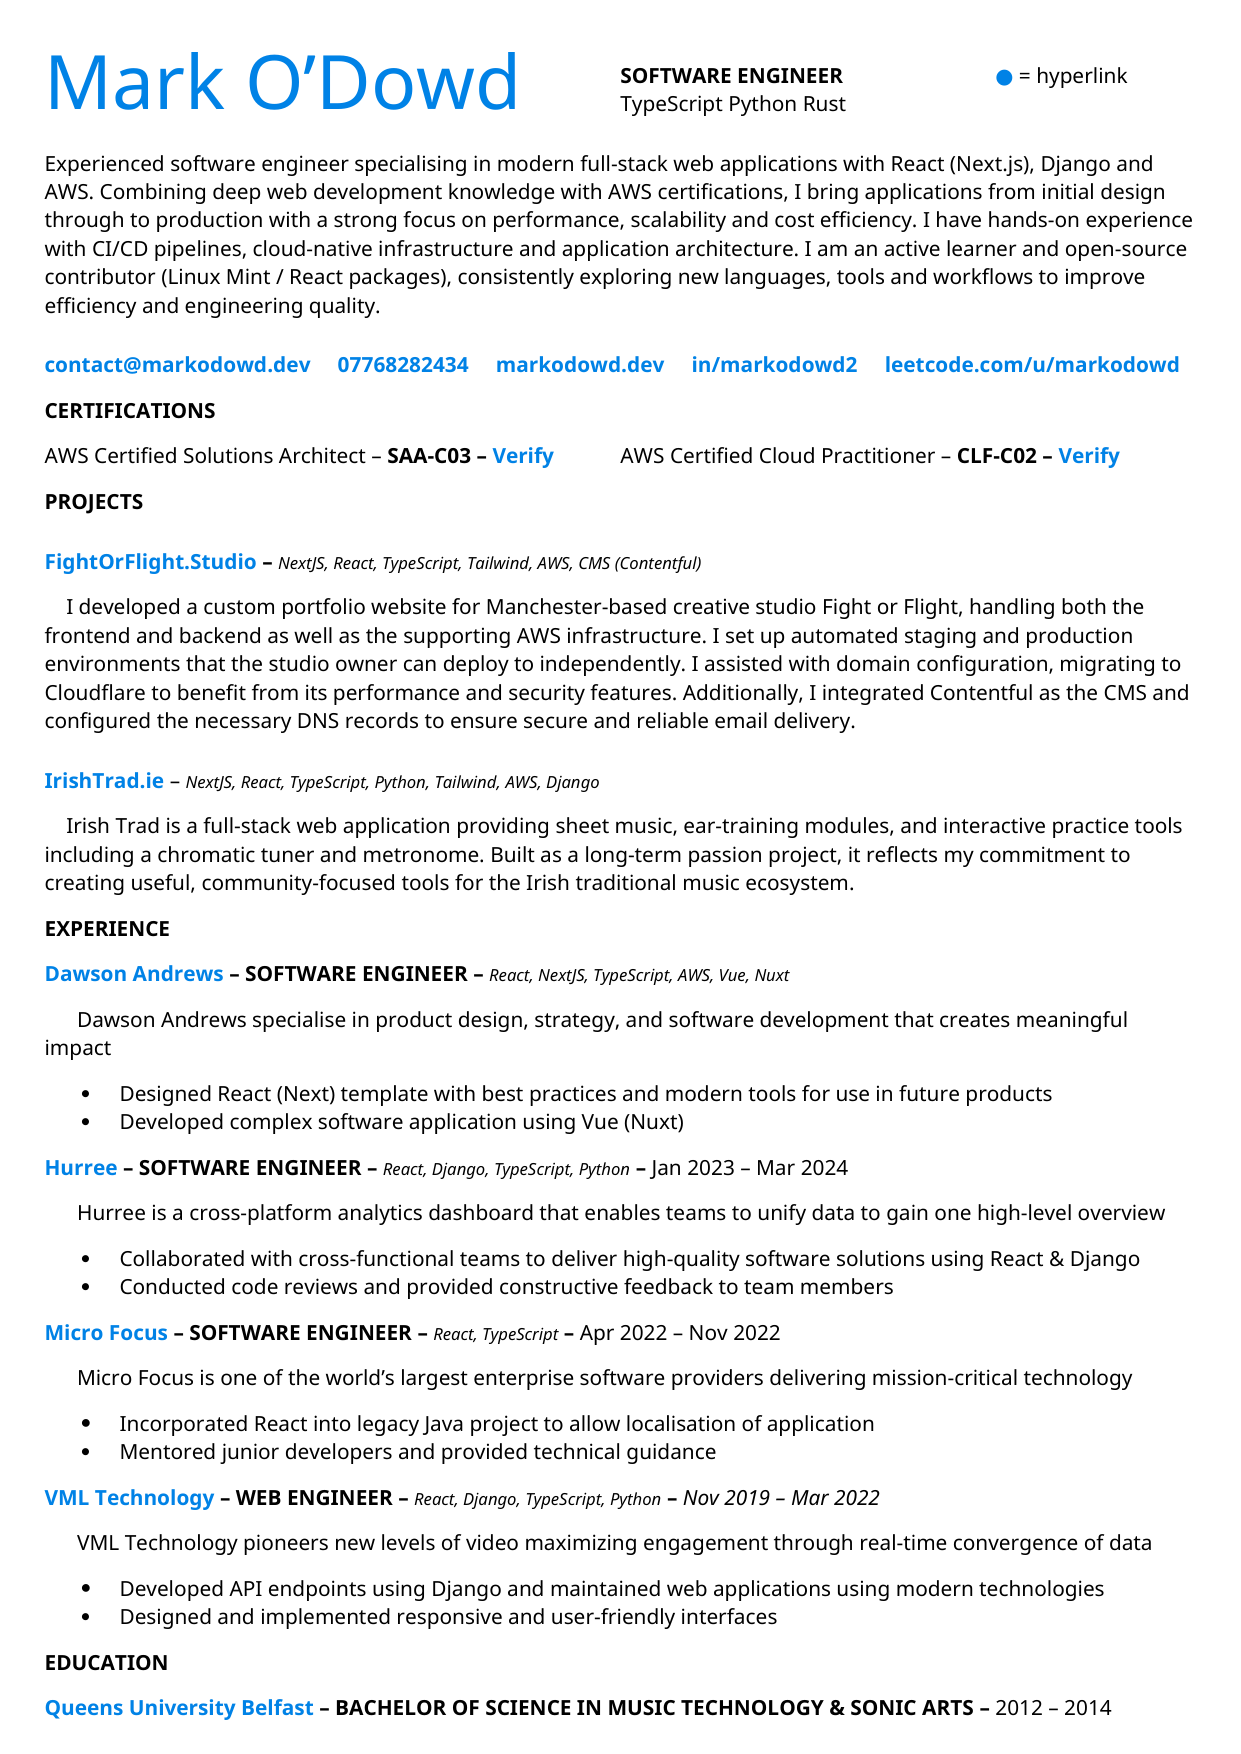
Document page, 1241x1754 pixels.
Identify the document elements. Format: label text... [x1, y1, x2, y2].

text SOFTWARE ENGINEER ● = hyperlink [620, 61, 1196, 89]
text I developed a custom portfolio website for Manchester-based creative studio Fight or Flight, handling both the frontend and backend as well as the supporting AWS infrastructure. I set up automated staging and production environments that the studio owner can deploy to independently. I assisted with domain configuration, migrating to Cloudflare to benefit from its performance and security features. Additionally, I integrated Contentful as the CMS and configured the necessary DNS records to ensure secure and reliable email delivery. [44, 592, 1196, 734]
text FightOrFlight.Studio – NextJS, React, TypeScript, Tailwind, AWS, CMS (Contentful) [44, 547, 1196, 575]
text Mark O’Dowd [44, 29, 620, 132]
text EXPERIENCE [44, 914, 1196, 942]
text Micro Focus is one of the world’s largest enterprise software providers delivering mission-critical technology [44, 1363, 1196, 1392]
text CERTIFICATIONS [44, 396, 1196, 424]
text Irish Trad is a full-stack web application providing sheet music, ear-training modules, and interactive practice tools including a chromatic tuner and metronome. Built as a long-term passion project, it reflects my commitment to creating useful, community-focused tools for the Irish traditional music ecosystem. [44, 811, 1196, 897]
text Experienced software engineer specialising in modern full-stack web applications with React (Next.js), Django and AWS. Combining deep web development knowledge with AWS certifications, I bring applications from initial design through to production with a strong focus on performance, scalability and cost efficiency. I have hands-on experience with CI/CD pipelines, cloud-native infrastructure and application architecture. I am an active learner and open-source contributor (Linux Mint / React packages), consistently exploring new languages, tools and workflows to improve efficiency and engineering quality. [44, 149, 1196, 319]
list Collaborated with cross-functional teams to deliver high-quality software solutions using React & Django [82, 1244, 1196, 1272]
text EDUCATION [44, 1648, 1196, 1676]
list Designed and implemented responsive and user-friendly interfaces [82, 1602, 1196, 1631]
text TypeScript Python Rust [620, 89, 1196, 118]
text PROJECTS [44, 487, 1196, 516]
text Dawson Andrews specialise in product design, strategy, and software development that creates meaningful impact [44, 1005, 1196, 1062]
list Developed API endpoints using Django and maintained web applications using modern technologies [82, 1574, 1196, 1602]
list Mentored junior developers and provided technical guidance [82, 1437, 1196, 1466]
text Dawson Andrews – SOFTWARE ENGINEER – React, NextJS, TypeScript, AWS, Vue, Nuxt [44, 959, 1196, 988]
text Hurree is a cross-platform analytics dashboard that enables teams to unify data to gain one high-level overview [44, 1198, 1196, 1227]
text Queens University Belfast – BACHELOR OF SCIENCE IN MUSIC TECHNOLOGY & SONIC ARTS – 2012 – 2014 [44, 1693, 1196, 1722]
text Micro Focus – SOFTWARE ENGINEER – React, TypeScript – Apr 2022 – Nov 2022 [44, 1318, 1196, 1346]
text AWS Certified Cloud Practitioner – CLF-C02 – Verify [620, 442, 1196, 470]
text AWS Certified Solutions Architect – SAA-C03 – Verify [44, 442, 620, 470]
list Conducted code reviews and provided constructive feedback to team members [82, 1272, 1196, 1301]
text contact@markodowd.dev 07768282434 markodowd.dev in/markodowd2 leetcode.com/u/markodowd [44, 351, 1196, 379]
list Developed complex software application using Vue (Nuxt) [82, 1107, 1196, 1136]
text VML Technology – WEB ENGINEER – React, Django, TypeScript, Python – Nov 2019 – Mar 2022 [44, 1483, 1196, 1511]
text IrishTrad.ie – NextJS, React, TypeScript, Python, Tailwind, AWS, Django [44, 766, 1196, 794]
list Incorporated React into legacy Java project to allow localisation of application [82, 1409, 1196, 1437]
text Hurree – SOFTWARE ENGINEER – React, Django, TypeScript, Python – Jan 2023 – Mar 2024 [44, 1153, 1196, 1181]
text VML Technology pioneers new levels of video maximizing engagement through real-time convergence of data [44, 1528, 1196, 1557]
list Designed React (Next) template with best practices and modern tools for use in future products [82, 1079, 1196, 1107]
